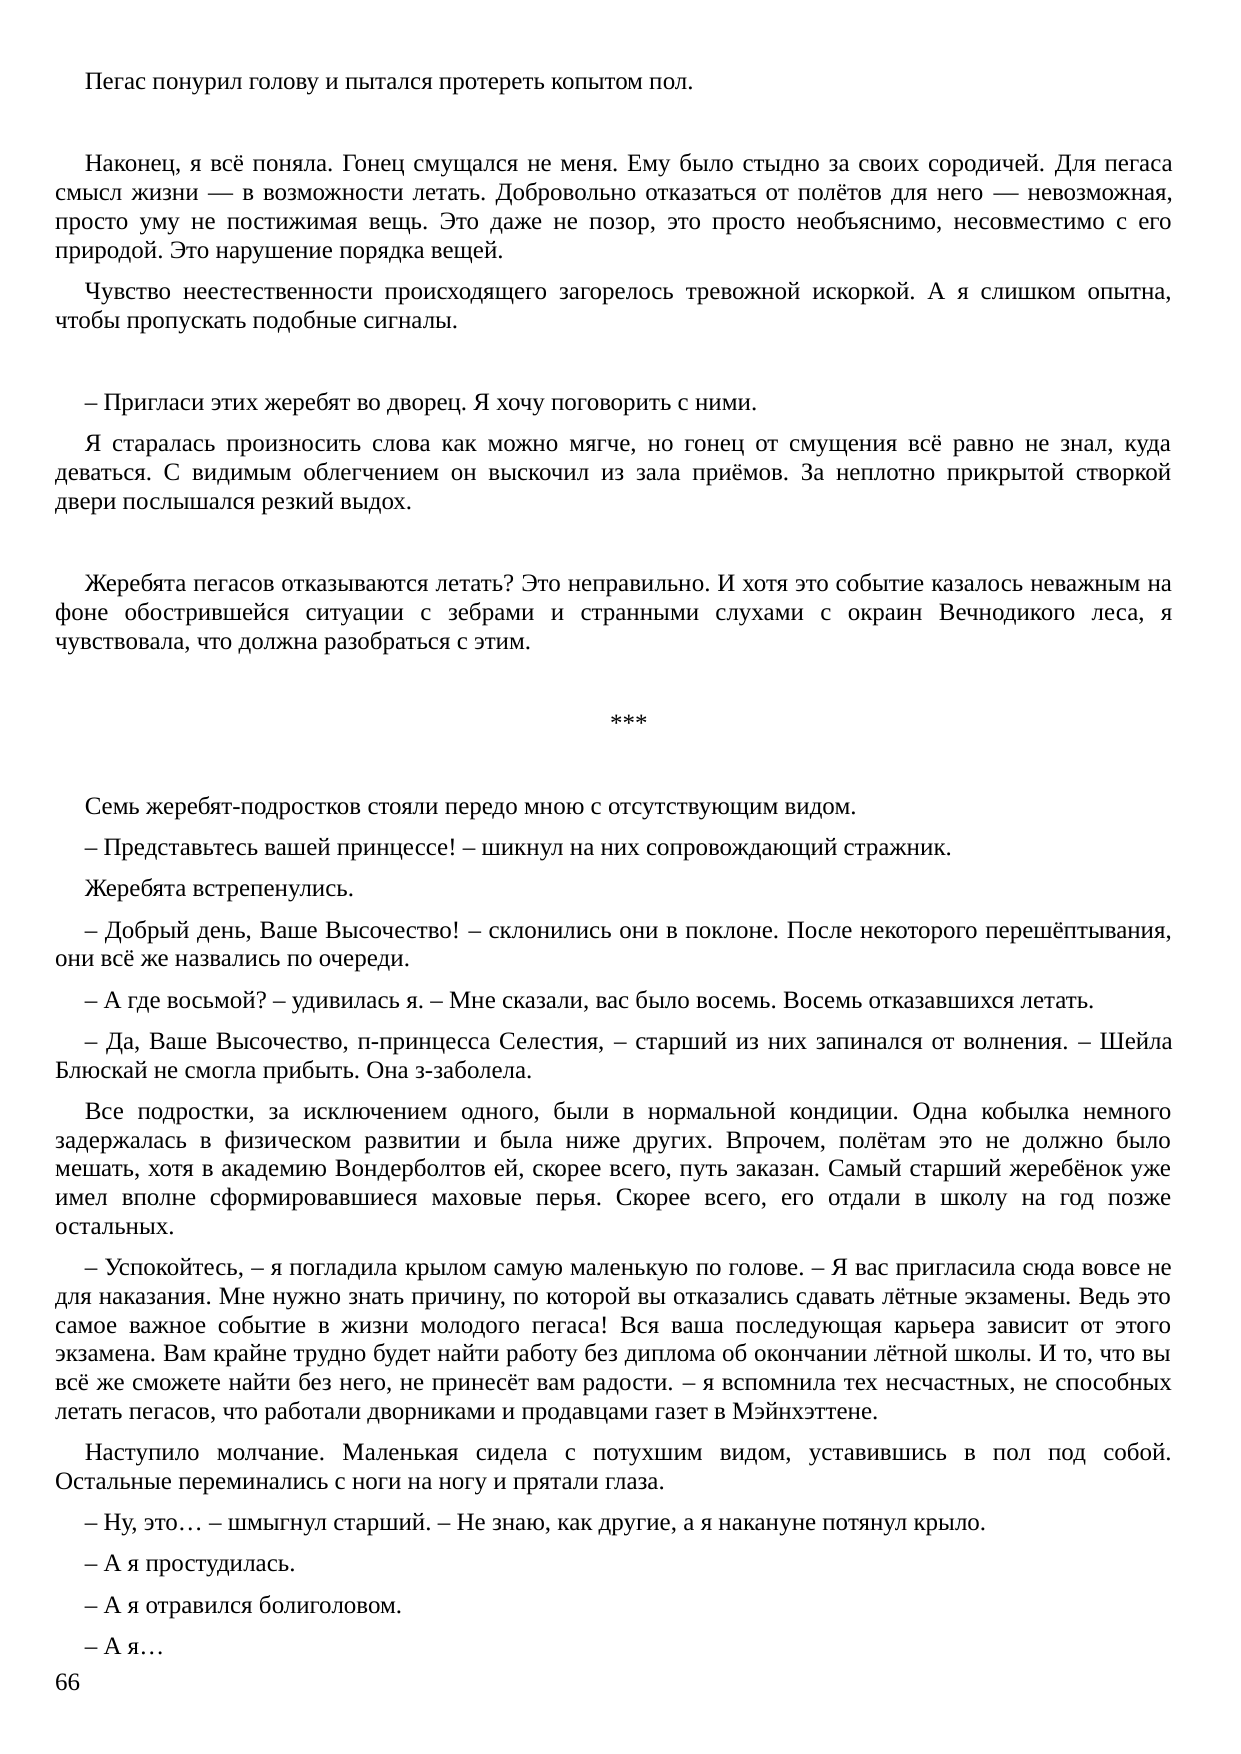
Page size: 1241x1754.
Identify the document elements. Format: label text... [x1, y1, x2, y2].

text – Успокойтесь, – я погладила крылом самую маленькую по голове. – Я вас пригласила сюда вовсе не для наказания. Мне нужно знать причину, по которой вы отказались сдавать лётные экзамены. Ведь это самое важное событие в жизни молодого пегаса! Вся ваша последующая карьера зависит от этого экзамена. Вам крайне трудно будет найти работу без диплома об окончании лётной школы. И то, что вы всё же сможете найти без него, не принесёт вам радости. – я вспомнила тех несчастных, не способных летать пегасов, что работали дворниками и продавцами газет в Мэйнхэттене. [55, 1252, 1173, 1425]
text – А я отравился болиголовом. [55, 1590, 1173, 1618]
text – Да, Ваше Высочество, п-принцесса Селестия, – старший из них запинался от волнения. – Шейла Блюскай не смогла прибыть. Она з-заболела. [55, 1026, 1173, 1083]
text – А я… [55, 1631, 1173, 1660]
text – А я простудилась. [55, 1548, 1173, 1577]
text – Ну, это… – шмыгнул старший. – Не знаю, как другие, а я накануне потянул крыло. [55, 1507, 1173, 1536]
text – Пригласи этих жеребят во дворец. Я хочу поговорить с ними. [55, 387, 1173, 416]
text – Добрый день, Ваше Высочество! – склонились они в поклоне. После некоторого перешёптывания, они всё же назвались по очереди. [55, 915, 1173, 972]
text Наступило молчание. Маленькая сидела с потухшим видом, уставившись в пол под собой. Остальные переминались с ноги на ногу и прятали глаза. [55, 1437, 1173, 1495]
text – А где восьмой? – удивилась я. – Мне сказали, вас было восемь. Восемь отказавшихся летать. [55, 985, 1173, 1013]
text Я старалась произносить слова как можно мягче, но гонец от смущения всё равно не знал, куда деваться. С видимым облегчением он выскочил из зала приёмов. За неплотно прикрытой створкой двери послышался резкий выдох. [55, 428, 1173, 515]
text Жеребята встрепенулись. [55, 873, 1173, 902]
text Пегас понурил голову и пытался протереть копытом пол. [55, 66, 1173, 95]
text – Представьтесь вашей принцессе! – шикнул на них сопровождающий стражник. [55, 832, 1173, 861]
text Наконец, я всё поняла. Гонец смущался не меня. Ему было стыдно за своих сородичей. Для пегаса смысл жизни — в возможности летать. Добровольно отказаться от полётов для него — невозможная, просто уму не постижимая вещь. Это даже не позор, это просто необъяснимо, несовместимо с его природой. Это нарушение порядка вещей. [55, 148, 1173, 263]
text *** [55, 708, 1173, 737]
text Чувство неестественности происходящего загорелось тревожной искоркой. А я слишком опытна, чтобы пропускать подобные сигналы. [55, 276, 1173, 333]
text Семь жеребят-подростков стояли передо мною с отсутствующим видом. [55, 791, 1173, 820]
text Жеребята пегасов отказываются летать? Это неправильно. И хотя это событие казалось неважным на фоне обострившейся ситуации с зебрами и странными слухами с окраин Вечнодикого леса, я чувствовала, что должна разобраться с этим. [55, 568, 1173, 655]
text Все подростки, за исключением одного, были в нормальной кондиции. Одна кобылка немного задержалась в физическом развитии и была ниже других. Впрочем, полётам это не должно было мешать, хотя в академию Вондерболтов ей, скорее всего, путь заказан. Самый старший жеребёнок уже имел вполне сформировавшиеся маховые перья. Скорее всего, его отдали в школу на год позже остальных. [55, 1096, 1173, 1240]
